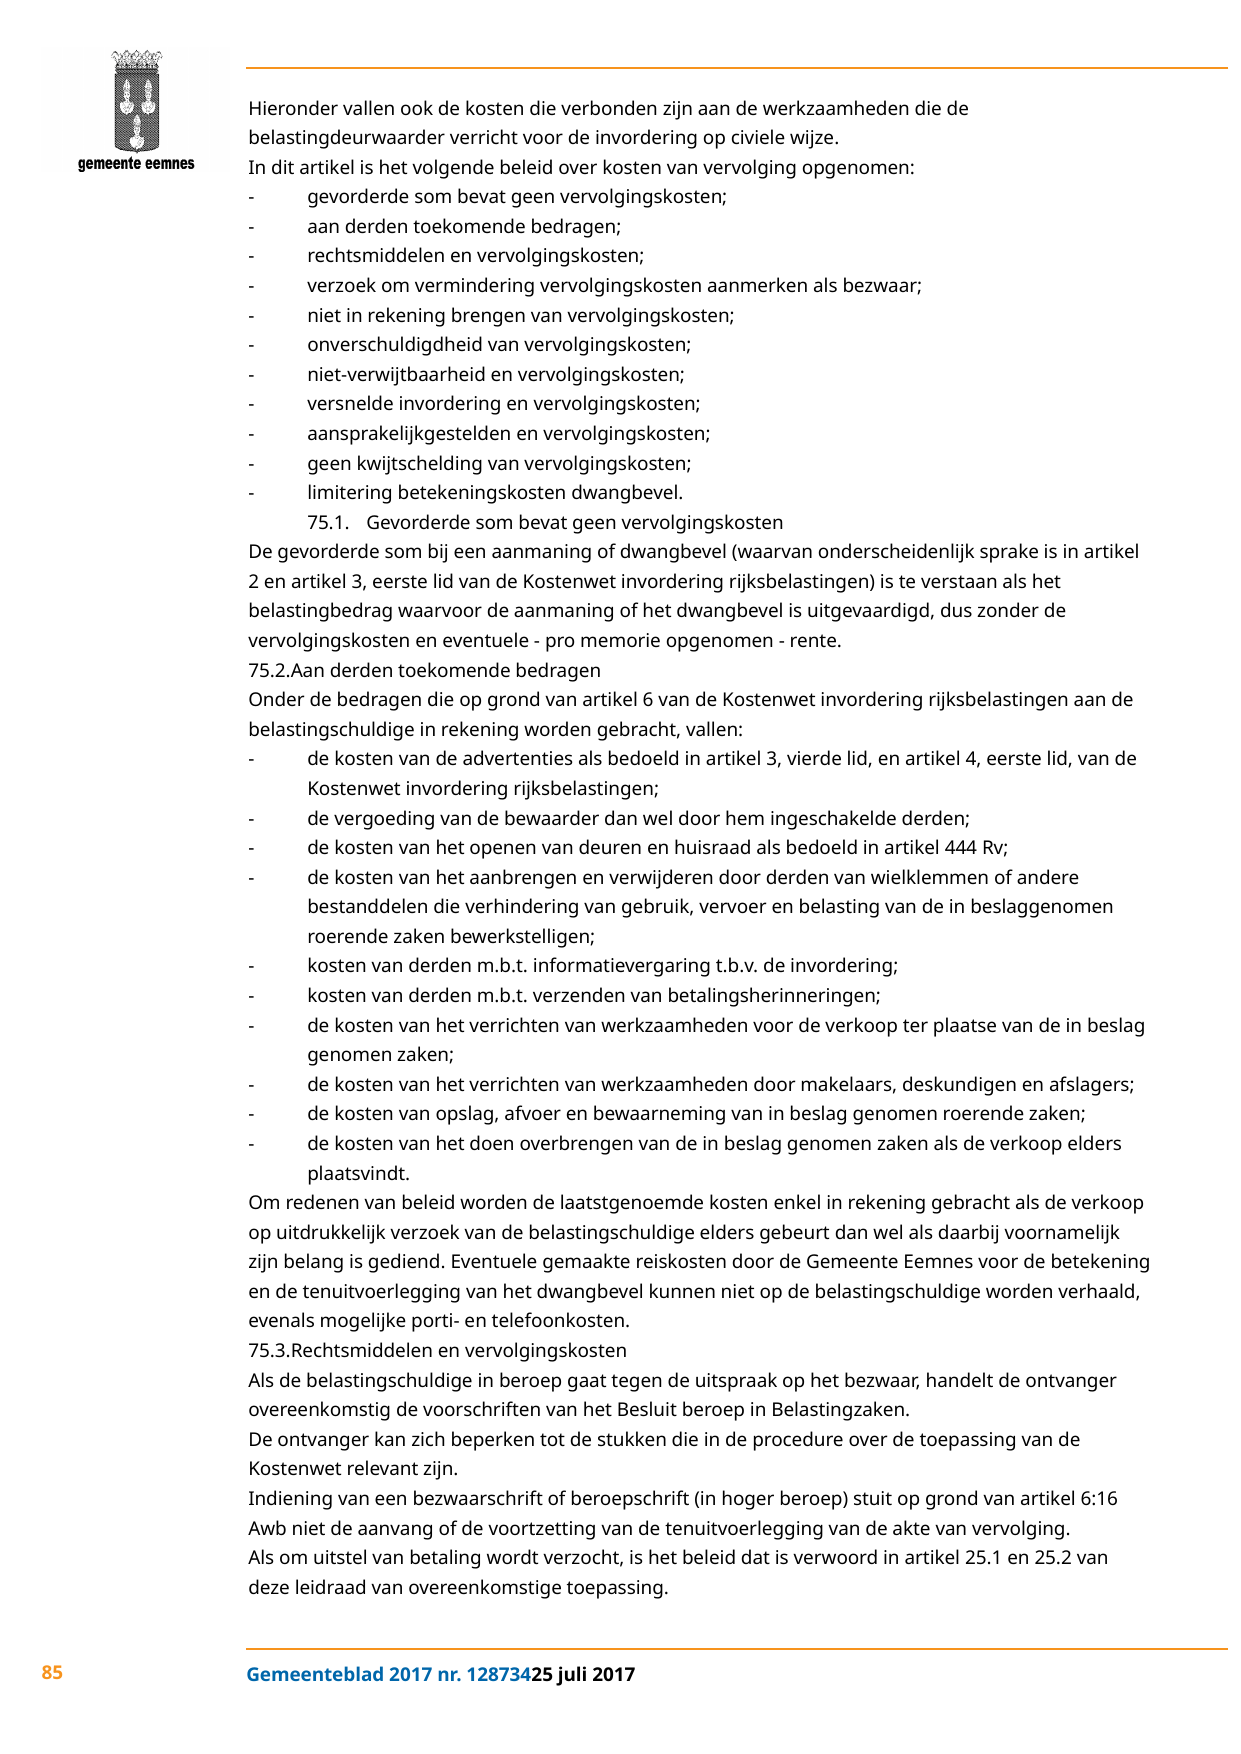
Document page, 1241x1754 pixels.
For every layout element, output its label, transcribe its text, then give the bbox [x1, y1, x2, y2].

list Gevorderde som bevat geen vervolgingskosten [307, 509, 1152, 535]
list de kosten van opslag, afvoer en bewaarneming van in beslag genomen roerende zaken; [248, 1101, 1152, 1126]
list onverschuldigdheid van vervolgingskosten; [248, 331, 1152, 357]
text Indiening van een bezwaarschrift of beroepschrift (in hoger beroep) stuit op grond van artikel 6:16 Awb niet de aanvang of de voortzetting van de tenuitvoerlegging van de akte van vervolging. [248, 1485, 1152, 1541]
text Onder de bedragen die op grond van artikel 6 van de Kostenwet invordering rijksbelastingen aan de belastingschuldige in rekening worden gebracht, vallen: [248, 686, 1152, 742]
picture [41, 47, 231, 172]
list de vergoeding van de bewaarder dan wel door hem ingeschakelde derden; [248, 805, 1152, 831]
list rechtsmiddelen en vervolgingskosten; [248, 243, 1152, 268]
text Om redenen van beleid worden de laatstgenoemde kosten enkel in rekening gebracht als de verkoop op uitdrukkelijk verzoek van de belastingschuldige elders gebeurt dan wel als daarbij voornamelijk zijn belang is gediend. Eventuele gemaakte reiskosten door de Gemeente Eemnes voor de betekening en de tenuitvoerlegging van het dwangbevel kunnen niet op de belastingschuldige worden verhaald, evenals mogelijke porti- en telefoonkosten. [248, 1189, 1152, 1333]
text Als de belastingschuldige in beroep gaat tegen de uitspraak op het bezwaar, handelt de ontvanger overeenkomstig de voorschriften van het Besluit beroep in Belastingzaken. [248, 1367, 1152, 1422]
list de kosten van de advertenties als bedoeld in artikel 3, vierde lid, en artikel 4, eerste lid, van de Kostenwet invordering rijksbelastingen; [248, 746, 1152, 801]
list kosten van derden m.b.t. informatievergaring t.b.v. de invordering; [248, 953, 1152, 978]
text Als om uitstel van betaling wordt verzocht, is het beleid dat is verwoord in artikel 25.1 en 25.2 van deze leidraad van overeenkomstige toepassing. [248, 1544, 1152, 1600]
list de kosten van het doen overbrengen van de in beslag genomen zaken als de verkoop elders plaatsvindt. [248, 1130, 1152, 1186]
list limitering betekeningskosten dwangbevel. [248, 479, 1152, 505]
list geen kwijtschelding van vervolgingskosten; [248, 450, 1152, 476]
list de kosten van het verrichten van werkzaamheden door makelaars, deskundigen en afslagers; [248, 1071, 1152, 1097]
text 75.2.Aan derden toekomende bedragen [248, 657, 1152, 683]
list de kosten van het aanbrengen en verwijderen door derden van wielklemmen of andere bestanddelen die verhindering van gebruik, vervoer en belasting van de in beslaggenomen roerende zaken bewerkstelligen; [248, 864, 1152, 949]
list verzoek om vermindering vervolgingskosten aanmerken als bezwaar; [248, 272, 1152, 298]
list gevorderde som bevat geen vervolgingskosten; [248, 183, 1152, 209]
list kosten van derden m.b.t. verzenden van betalingsherinneringen; [248, 982, 1152, 1008]
list aan derden toekomende bedragen; [248, 213, 1152, 239]
list niet in rekening brengen van vervolgingskosten; [248, 302, 1152, 328]
text Hieronder vallen ook de kosten die verbonden zijn aan de werkzaamheden die de belastingdeurwaarder verricht voor de invordering op civiele wijze. [248, 95, 1152, 150]
text De gevorderde som bij een aanmaning of dwangbevel (waarvan onderscheidenlijk sprake is in artikel 2 en artikel 3, eerste lid van de Kostenwet invordering rijksbelastingen) is te verstaan als het belastingbedrag waarvoor de aanmaning of het dwangbevel is uitgevaardigd, dus zonder de vervolgingskosten en eventuele - pro memorie opgenomen - rente. [248, 538, 1152, 653]
list de kosten van het openen van deuren en huisraad als bedoeld in artikel 444 Rv; [248, 834, 1152, 860]
list versnelde invordering en vervolgingskosten; [248, 391, 1152, 416]
list de kosten van het verrichten van werkzaamheden voor de verkoop ter plaatse van de in beslag genomen zaken; [248, 1012, 1152, 1067]
text De ontvanger kan zich beperken tot de stukken die in de procedure over de toepassing van de Kostenwet relevant zijn. [248, 1426, 1152, 1481]
text In dit artikel is het volgende beleid over kosten van vervolging opgenomen: [248, 154, 1152, 180]
text 75.3.Rechtsmiddelen en vervolgingskosten [248, 1337, 1152, 1363]
list aansprakelijkgestelden en vervolgingskosten; [248, 420, 1152, 446]
list niet-verwijtbaarheid en vervolgingskosten; [248, 361, 1152, 387]
